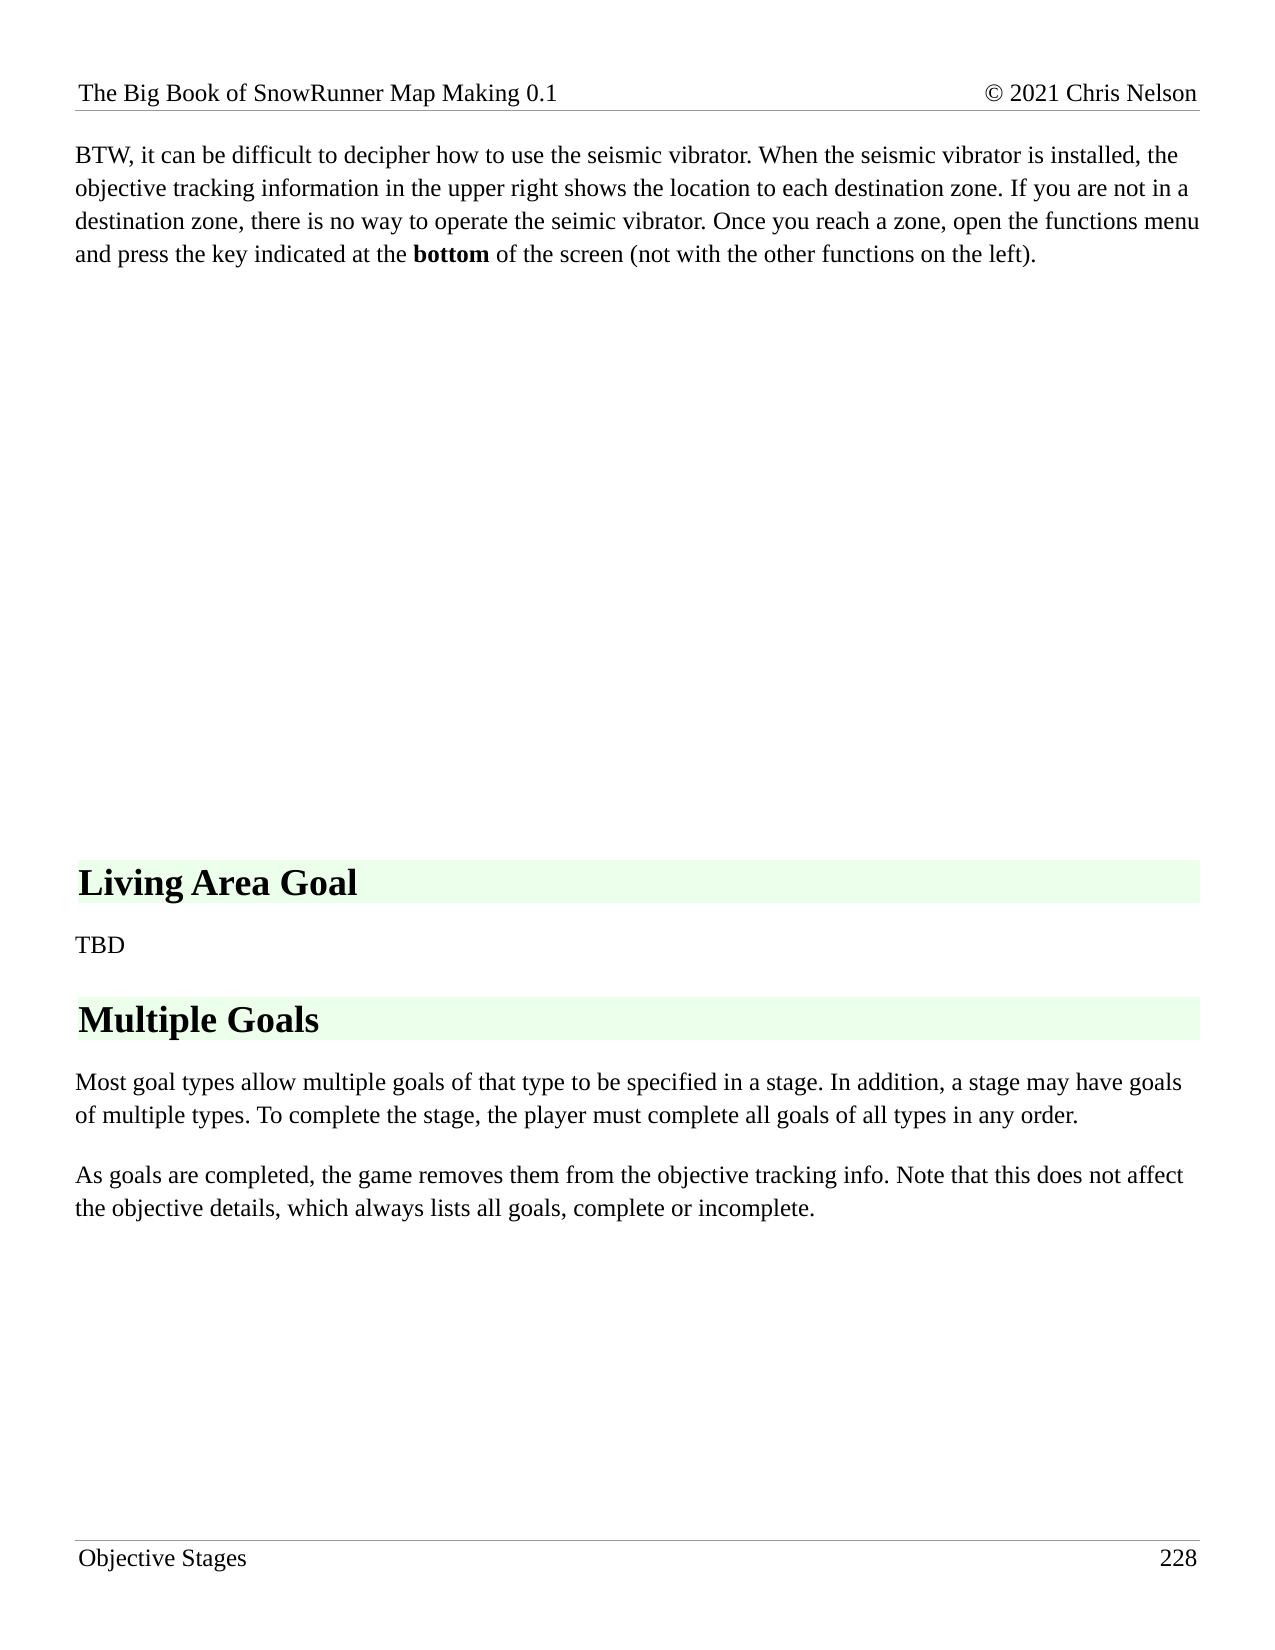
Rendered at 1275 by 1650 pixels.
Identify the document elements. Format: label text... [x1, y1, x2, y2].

text TBD [75, 931, 1200, 959]
text BTW, it can be difficult to decipher how to use the seismic vibrator. When the seismic vibrator is installed, the objective tracking information in the upper right shows the location to each destination zone. If you are not in a destination zone, there is no way to operate the seimic vibrator. Once you reach a zone, open the functions menu and press the key indicated at the bottom of the screen (not with the other functions on the left). [75, 140, 1200, 268]
text As goals are completed, the game removes them from the objective tracking info. Note that this does not affect the objective details, which always lists all goals, complete or incomplete. [75, 1160, 1200, 1222]
text Most goal types allow multiple goals of that type to be specified in a stage. In addition, a stage may have goals of multiple types. To complete the stage, the player must complete all goals of all types in any order. [75, 1067, 1200, 1129]
subtitle Living Area Goal [78, 860, 1200, 903]
subtitle Multiple Goals [78, 997, 1200, 1040]
